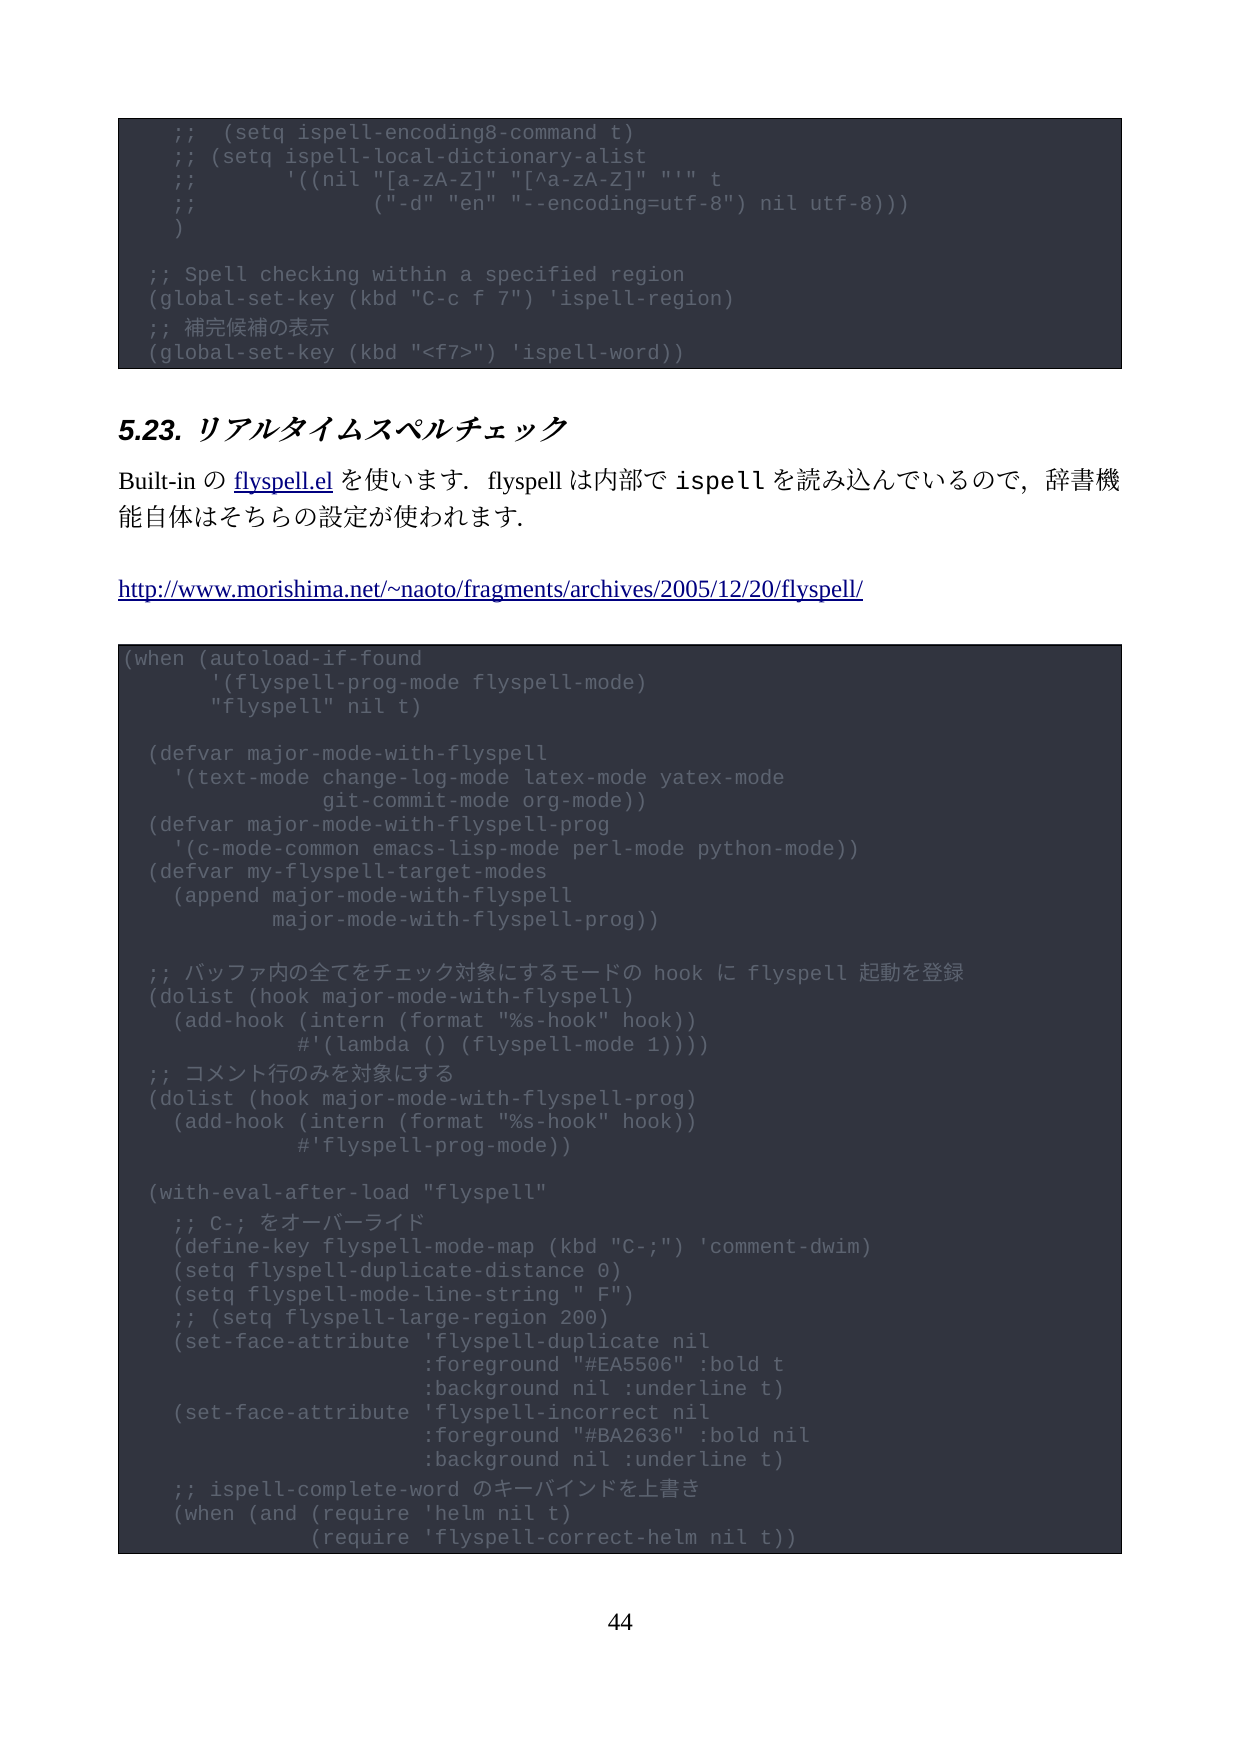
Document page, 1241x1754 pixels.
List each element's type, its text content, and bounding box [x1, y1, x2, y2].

text major-mode-with-flyspell-prog)) [119, 904, 1121, 928]
text '(flyspell-prog-mode flyspell-mode) [119, 668, 1121, 692]
text (defvar major-mode-with-flyspell [119, 739, 1121, 763]
text '(text-mode change-log-mode latex-mode yatex-mode [119, 763, 1121, 786]
text #'(lambda () (flyspell-mode 1)))) [119, 1029, 1121, 1053]
text :background nil :underline t) [119, 1374, 1121, 1398]
text (global-set-key (kbd "C-c f 7") 'ispell-region) [119, 284, 1121, 307]
text :background nil :underline t) [119, 1445, 1121, 1469]
text (set-face-attribute 'flyspell-duplicate nil [119, 1327, 1121, 1351]
text (with-eval-after-load "flyspell" [119, 1178, 1121, 1202]
text Built-in の flyspell.el を使います．flyspell は内部で ispell を読み込んでいるので，辞書機能自体はそちらの設定が使われます． [118, 461, 1122, 562]
text (setq flyspell-duplicate-distance 0) [119, 1256, 1121, 1279]
text (dolist (hook major-mode-with-flyspell) [119, 982, 1121, 1006]
subtitle リアルタイムスペルチェック [118, 407, 1122, 448]
text ;; ispell-complete-word のキーバインドを上書き [119, 1469, 1121, 1499]
text (when (and (require 'helm nil t) [119, 1499, 1121, 1523]
text git-commit-mode org-mode)) [119, 786, 1121, 810]
text ;; '((nil "[a-zA-Z]" "[^a-zA-Z]" "'" t [119, 165, 1121, 189]
text http://www.morishima.net/~naoto/fragments/archives/2005/12/20/flyspell/ [118, 574, 1122, 632]
text (when (autoload-if-found [119, 646, 1121, 668]
text (defvar my-flyspell-target-modes [119, 857, 1121, 881]
text ;; (setq flyspell-large-region 200) [119, 1303, 1121, 1327]
text (global-set-key (kbd "<f7>") 'ispell-word)) [119, 338, 1121, 368]
text ;; バッファ内の全てをチェック対象にするモードの hook に flyspell 起動を登録 [119, 952, 1121, 982]
text (set-face-attribute 'flyspell-incorrect nil [119, 1398, 1121, 1421]
text ;; 補完候補の表示 [119, 307, 1121, 338]
text '(c-mode-common emacs-lisp-mode perl-mode python-mode)) [119, 834, 1121, 857]
text #'flyspell-prog-mode)) [119, 1131, 1121, 1154]
text ;; (setq ispell-encoding8-command t) [119, 119, 1121, 142]
text ;; C-; をオーバーライド [119, 1202, 1121, 1232]
text (defvar major-mode-with-flyspell-prog [119, 810, 1121, 834]
text (dolist (hook major-mode-with-flyspell-prog) [119, 1084, 1121, 1107]
text :foreground "#BA2636" :bold nil [119, 1421, 1121, 1445]
text "flyspell" nil t) [119, 692, 1121, 715]
text ) [119, 213, 1121, 236]
text (setq flyspell-mode-line-string " F") [119, 1279, 1121, 1303]
text :foreground "#EA5506" :bold t [119, 1351, 1121, 1374]
text ;; (setq ispell-local-dictionary-alist [119, 142, 1121, 165]
text ;; ("-d" "en" "--encoding=utf-8") nil utf-8))) [119, 189, 1121, 213]
text (add-hook (intern (format "%s-hook" hook)) [119, 1006, 1121, 1029]
text (require 'flyspell-correct-helm nil t)) [119, 1523, 1121, 1553]
text (define-key flyspell-mode-map (kbd "C-;") 'comment-dwim) [119, 1232, 1121, 1256]
text ;; Spell checking within a specified region [119, 260, 1121, 284]
text (add-hook (intern (format "%s-hook" hook)) [119, 1107, 1121, 1131]
text ;; コメント行のみを対象にする [119, 1053, 1121, 1084]
text (append major-mode-with-flyspell [119, 881, 1121, 904]
